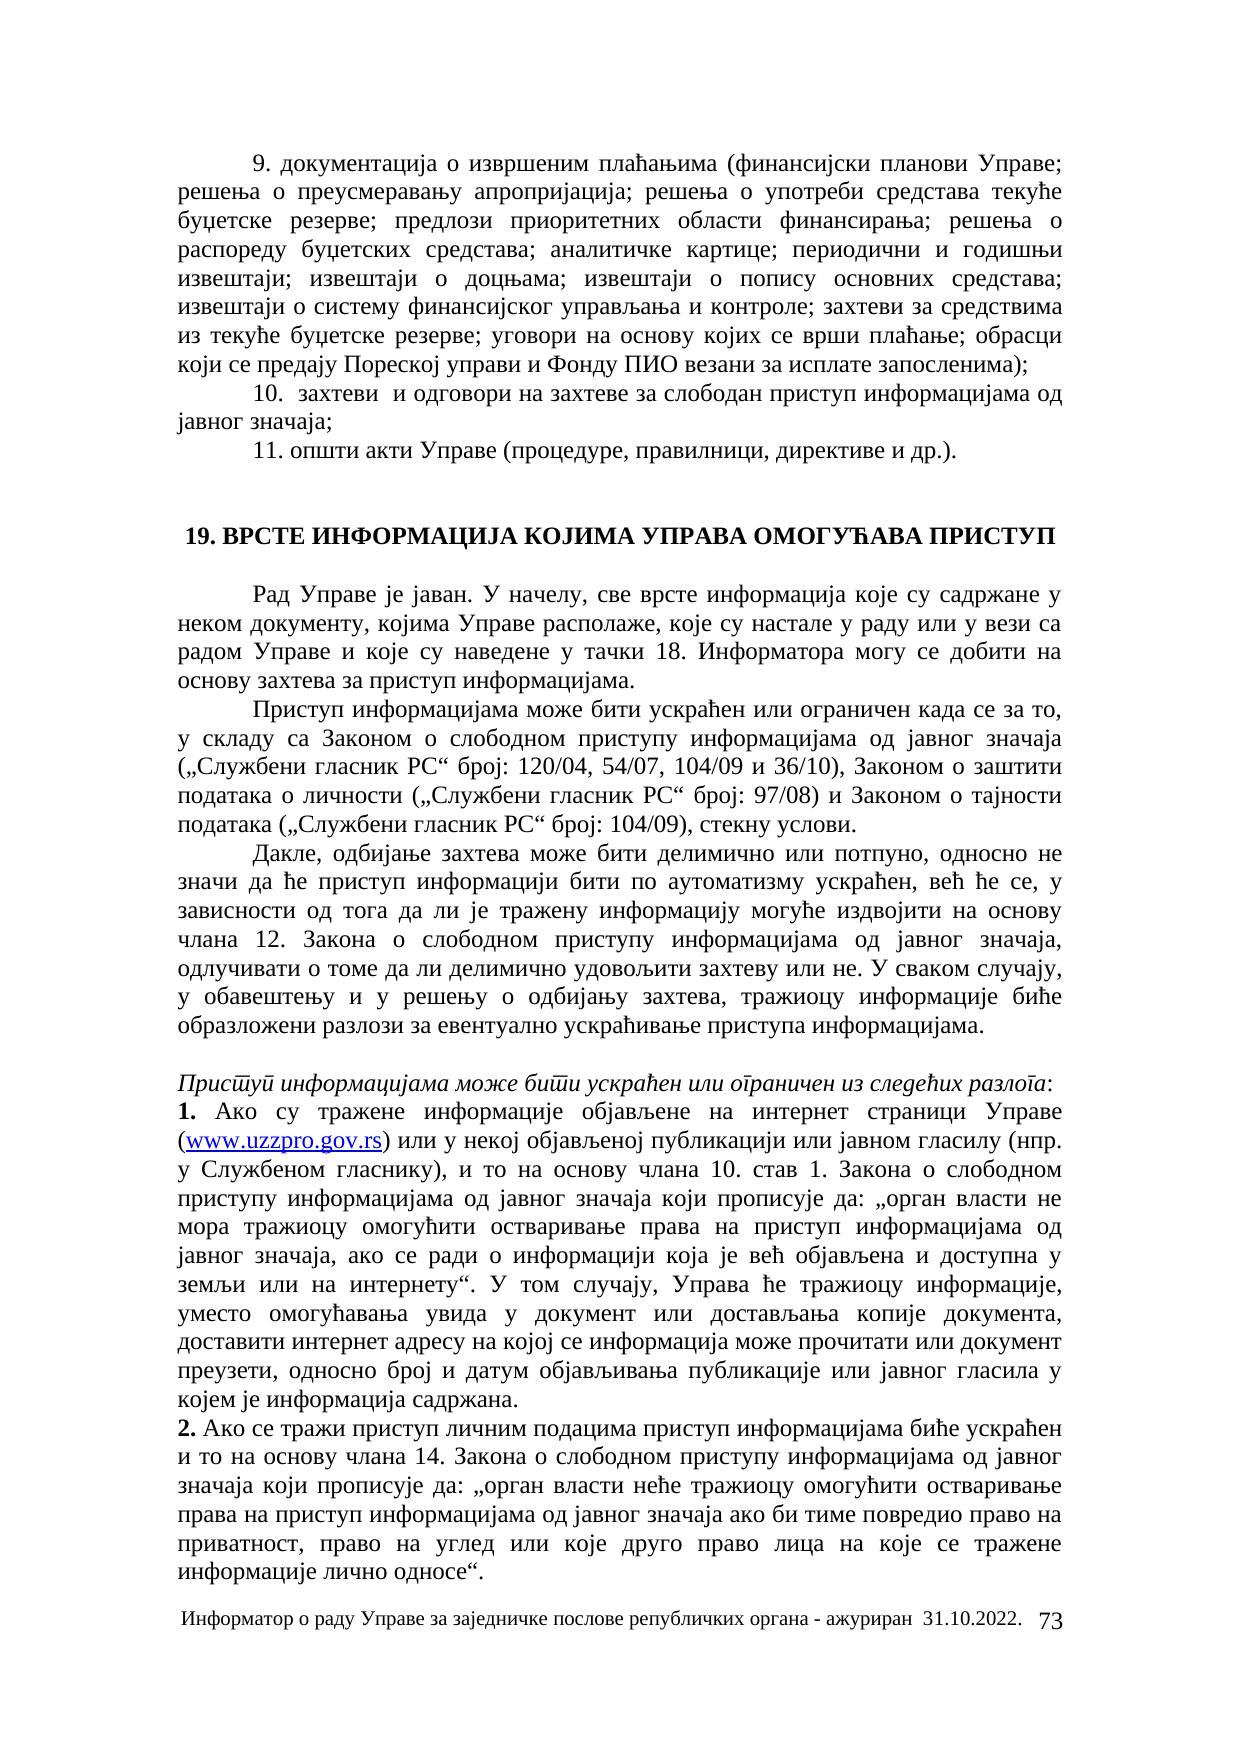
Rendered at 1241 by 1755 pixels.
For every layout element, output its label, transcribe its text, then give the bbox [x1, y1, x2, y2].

subtitle 19. ВРСТЕ ИНФОРМАЦИЈА КОЈИМА УПРАВА ОМОГУЋАВА ПРИСТУП [177, 521, 1063, 550]
text Рад Управе је јаван. У начелу, све врсте информација које су садржане у неком документу, којима Управе располаже, које су настале у раду или у вези са радом Управе и које су наведене у тачки 18. Информатора могу се добити на основу захтева за приступ информацијама. [177, 579, 1063, 694]
text Дакле, одбијање захтева може бити делимично или потпуно, односно не значи да ће приступ информацији бити по аутоматизму ускраћен, већ ће се, у зависности од тога да ли је тражену информацију могуће издвојити на основу члана 12. Закона о слободном приступу информацијама од јавног значаја, одлучивати о томе да ли делимично удовољити захтеву или не. У сваком случају, у обавештењу и у решењу о одбијању захтева, тражиоцу информације биће образложени разлози за евентуално ускраћивање приступа информацијама. [177, 838, 1063, 1039]
text 2. Ако се тражи приступ личним подацима приступ информацијама биће ускраћен и то на основу члана 14. Закона о слободном приступу информацијама од јавног значаја који прописује да: „орган власти неће тражиоцу омогућити остваривање права на приступ информацијама од јавног значаја ако би тиме повредио право на приватност, право на углед или које друго право лица на које се тражене информације лично односе“. [177, 1413, 1063, 1585]
text 1. Ако су тражене информације објављене на интернет страници Управе (www.uzzpro.gov.rs) или у некој објављеној публикацији или јавном гласилу (нпр. у Службеном гласнику), и то на основу члана 10. став 1. Закона о слободном приступу информацијама од јавног значаја који прописује да: „орган власти не мора тражиоцу омогућити остваривање права на приступ информацијама од јавног значаја, ако се ради о информацији која је већ објављена и доступна у земљи или на интернету“. У том случају, Управа ће тражиоцу информације, уместо омогућавања увида у документ или достављања копије документа, доставити интернет адресу на којој се информација може прочитати или документ преузети, односно број и датум објављивања публикације или јавног гласила у којем је информација садржана. [177, 1096, 1063, 1413]
text 10. захтеви и одговори на захтеве за слободан приступ информацијама од јавног значаја; [177, 378, 1063, 435]
text 9. документација о извршеним плаћањима (финансијски планови Управе; решења о преусмеравању апропријација; решења о употреби средстава текуће буџетске резерве; предлози приоритетних области финансирања; решења о распореду буџетских средстава; аналитичке картице; периодични и годишњи извештаји; извештаји о доцњама; извештаји о попису основних средстава; извештаји о систему финансијског управљања и контроле; захтеви за средствима из текуће буџетске резерве; уговори на основу којих се врши плаћање; обрасци који се предају Пореској управи и Фонду ПИО везани за исплате запосленима); [177, 148, 1063, 378]
text 11. општи акти Управе (процедуре, правилници, директиве и др.). [177, 435, 1063, 464]
text Приступ информацијама може бити ускраћен или ограничен када се за то, у складу са Законом о слободном приступу информацијама од јавног значаја („Службени гласник РС“ број: 120/04, 54/07, 104/09 и 36/10), Законом о заштити података о личности („Службени гласник РС“ број: 97/08) и Законом о тајности података („Службени гласник РС“ број: 104/09), стекну услови. [177, 694, 1063, 838]
text Приступ информацијама може бити ускраћен или ограничен из следећих разлога: [177, 1068, 1063, 1096]
